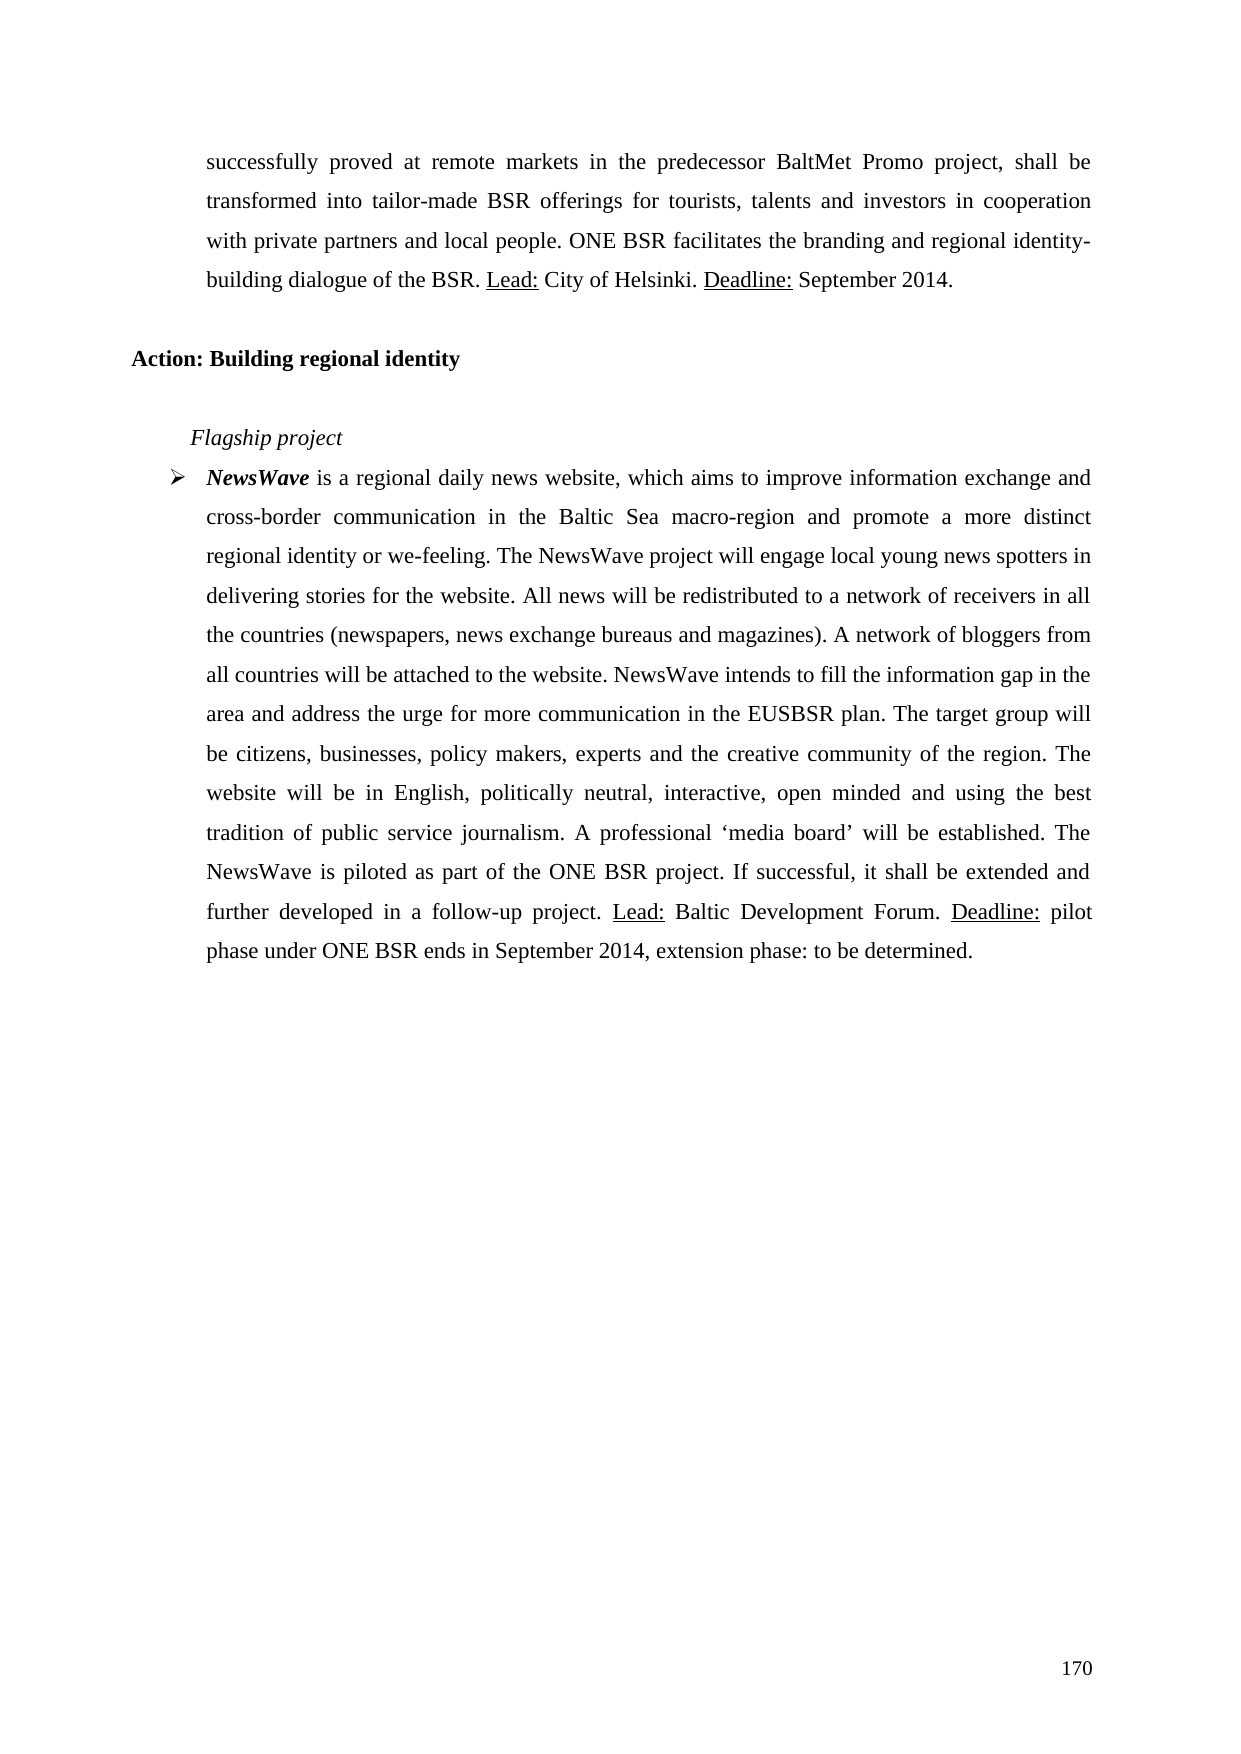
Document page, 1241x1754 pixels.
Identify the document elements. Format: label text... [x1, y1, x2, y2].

text Action: Building regional identity [131, 345, 1092, 371]
text Flagship project [131, 424, 1092, 450]
list NewsWave is a regional daily news website, which aims to improve information exchange and cross-border communication in the Baltic Sea macro-region and promote a more distinct regional identity or we-feeling. The NewsWave project will engage local young news spotters in delivering stories for the website. All news will be redistributed to a network of receivers in all the countries (newspapers, news exchange bureaus and magazines). A network of bloggers from all countries will be attached to the website. NewsWave intends to fill the information gap in the area and address the urge for more communication in the EUSBSR plan. The target group will be citizens, businesses, policy makers, experts and the creative community of the region. The website will be in English, politically neutral, interactive, open minded and using the best tradition of public service journalism. A professional ‘media board’ will be established. The NewsWave is piloted as part of the ONE BSR project. If successful, it shall be extended and further developed in a follow-up project. Lead: Baltic Development Forum. Deadline: pilot phase under ONE BSR ends in September 2014, extension phase: to be determined. [169, 463, 1092, 964]
list successfully proved at remote markets in the predecessor BaltMet Promo project, shall be transformed into tailor-made BSR offerings for tourists, talents and investors in cooperation with private partners and local people. ONE BSR facilitates the branding and regional identity-building dialogue of the BSR. Lead: City of Helsinki. Deadline: September 2014. [169, 148, 1092, 292]
